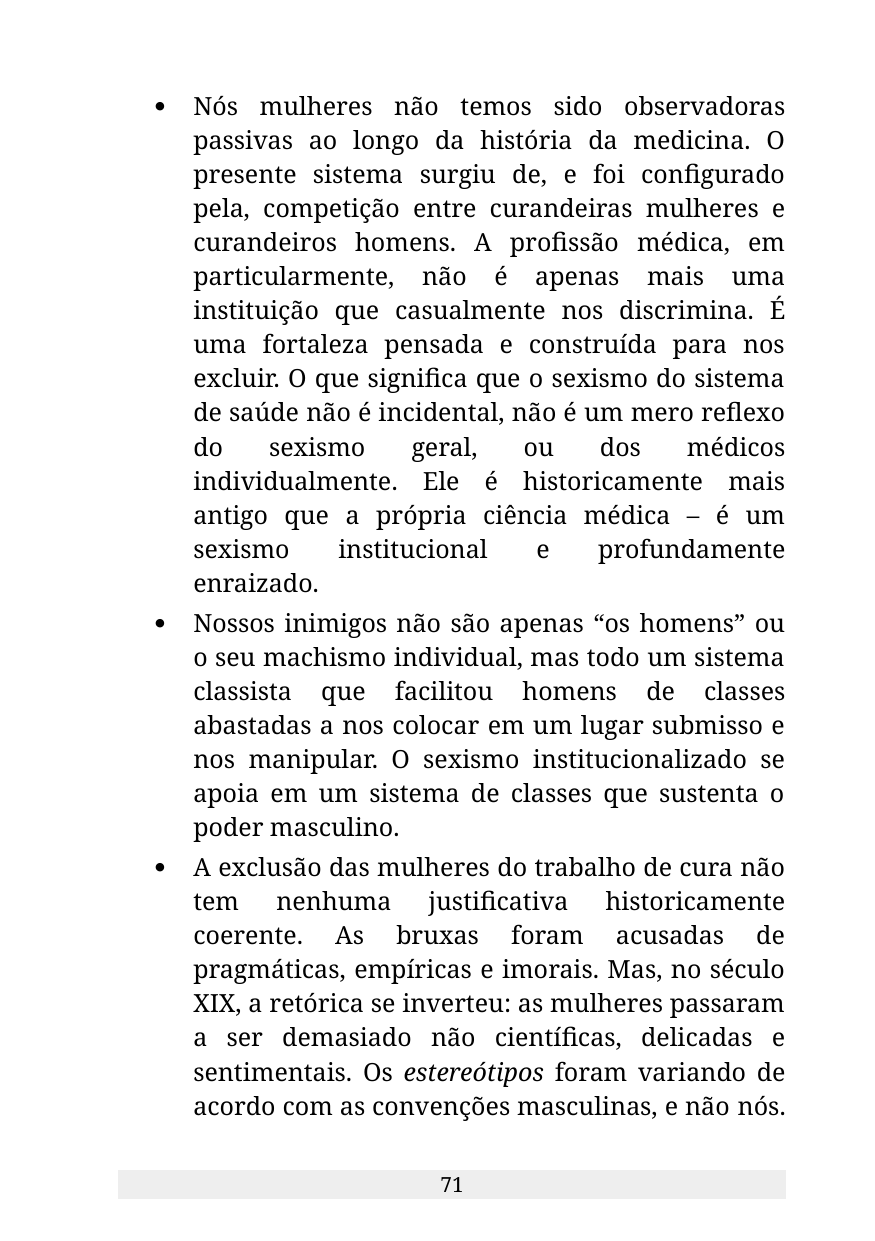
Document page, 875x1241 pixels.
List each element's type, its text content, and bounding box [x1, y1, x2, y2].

list Nossos inimigos não são apenas “os homens” ou o seu machismo individual, mas todo um sistema classista que facilitou homens de classes abastadas a nos colocar em um lugar submisso e nos manipular. O sexismo institucionalizado se apoia em um sistema de classes que sustenta o poder masculino. [156, 605, 786, 844]
list Nós mulheres não temos sido observadoras passivas ao longo da história da medicina. O presente sistema surgiu de, e foi configurado pela, competição entre curandeiras mulheres e curandeiros homens. A profissão médica, em particularmente, não é apenas mais uma instituição que casualmente nos discrimina. É uma fortaleza pensada e construída para nos excluir. O que significa que o sexismo do sistema de saúde não é incidental, não é um mero reflexo do sexismo geral, ou dos médicos individualmente. Ele é historicamente mais antigo que a própria ciência médica – é um sexismo institucional e profundamente enraizado. [156, 88, 786, 599]
list A exclusão das mulheres do trabalho de cura não tem nenhuma justificativa historicamente coerente. As bruxas foram acusadas de pragmáticas, empíricas e imorais. Mas, no século XIX, a retórica se inverteu: as mulheres passaram a ser demasiado não científicas, delicadas e sentimentais. Os estereótipos foram variando de acordo com as convenções masculinas, e não nós. [156, 850, 786, 1122]
